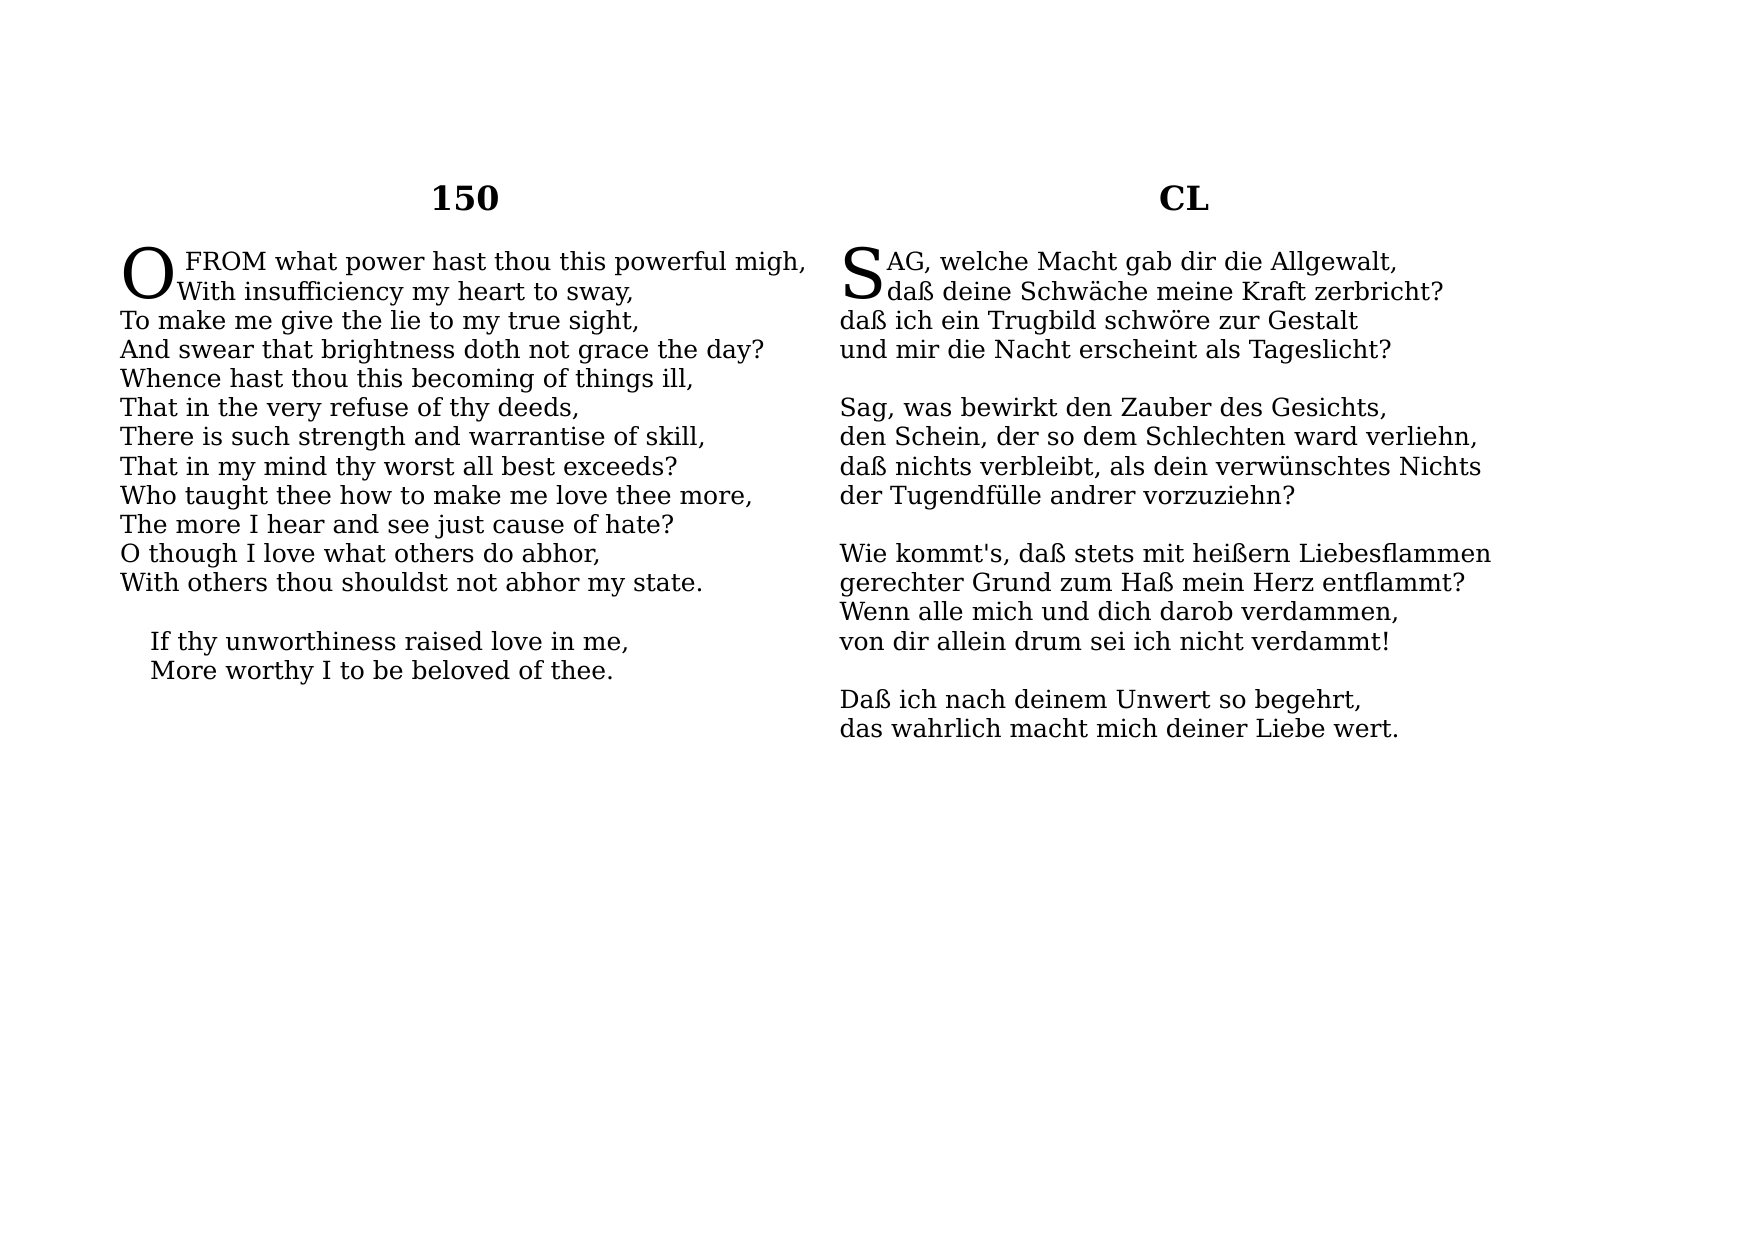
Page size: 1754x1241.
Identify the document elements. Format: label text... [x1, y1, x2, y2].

text 150 [120, 179, 809, 218]
text If thy unworthiness raised love in me, More worthy I to be beloved of thee. [150, 627, 809, 685]
text Daß ich nach deinem Unwert so begehrt, das wahrlich macht mich deiner Liebe wert. [839, 685, 1528, 743]
text Sag, was bewirkt den Zauber des Gesichts, den Schein, der so dem Schlechten ward verliehn, daß nichts verbleibt, als dein verwünschtes Nichts der Tugendfülle andrer vorzuziehn? [839, 393, 1528, 510]
text SAG, welche Macht gab dir die Allgewalt, daß deine Schwäche meine Kraft zerbricht? daß ich ein Trugbild schwöre zur Gestalt und mir die Nacht erscheint als Tageslicht? [839, 247, 1528, 364]
text O FROM what power hast thou this powerful migh, With insufficiency my heart to sway, To make me give the lie to my true sight, And swear that brightness doth not grace the day? Whence hast thou this becoming of things ill, That in the very refuse of thy deeds, There is such strength and warrantise of skill, That in my mind thy worst all best exceeds? Who taught thee how to make me love thee more, The more I hear and see just cause of hate? O though I love what others do abhor, With others thou shouldst not abhor my state. [120, 247, 809, 597]
text Wie kommt's, daß stets mit heißern Liebesflammen gerechter Grund zum Haß mein Herz entflammt? Wenn alle mich und dich darob verdammen, von dir allein drum sei ich nicht verdammt! [839, 539, 1528, 656]
text CL [839, 179, 1528, 218]
